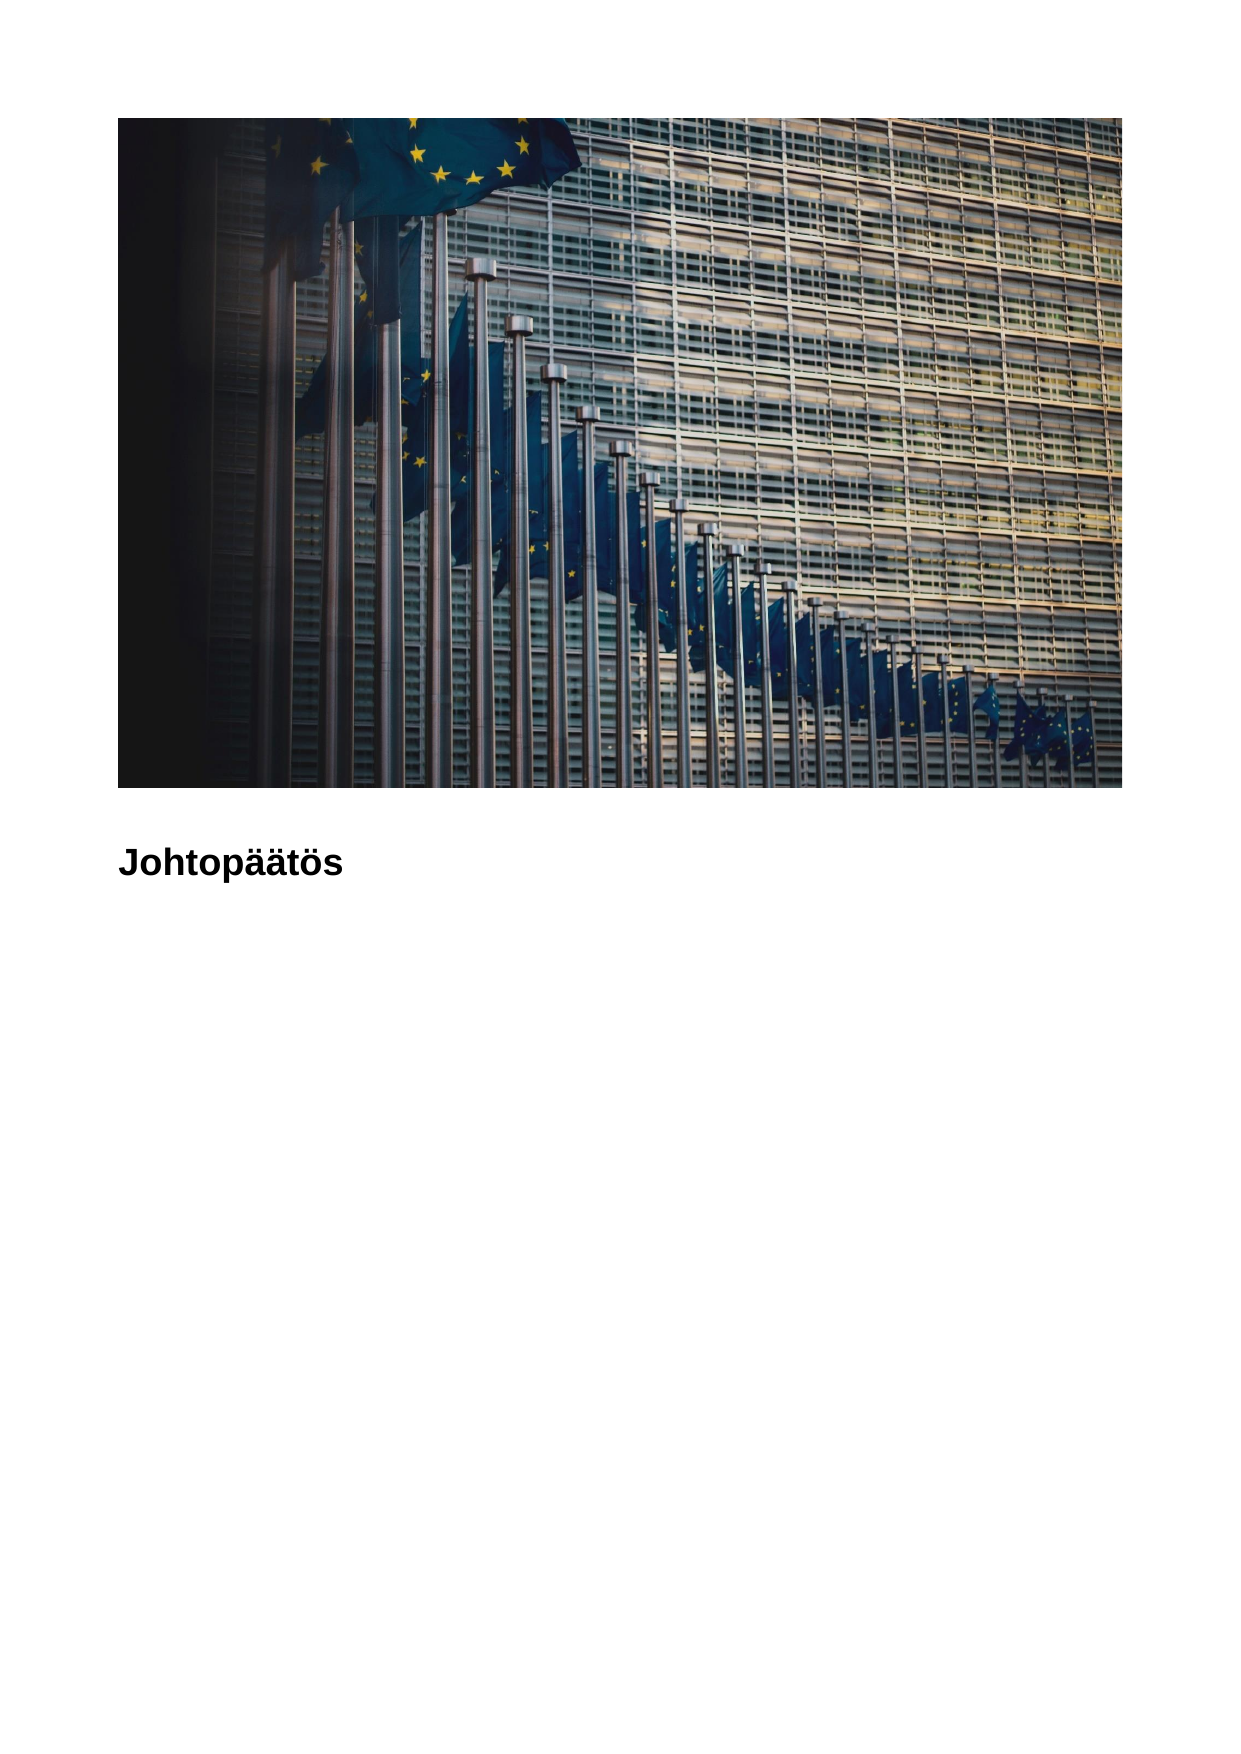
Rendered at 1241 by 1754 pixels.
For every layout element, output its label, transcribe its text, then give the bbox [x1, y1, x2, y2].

subtitle Johtopäätös [118, 840, 1122, 883]
picture [118, 118, 1123, 788]
